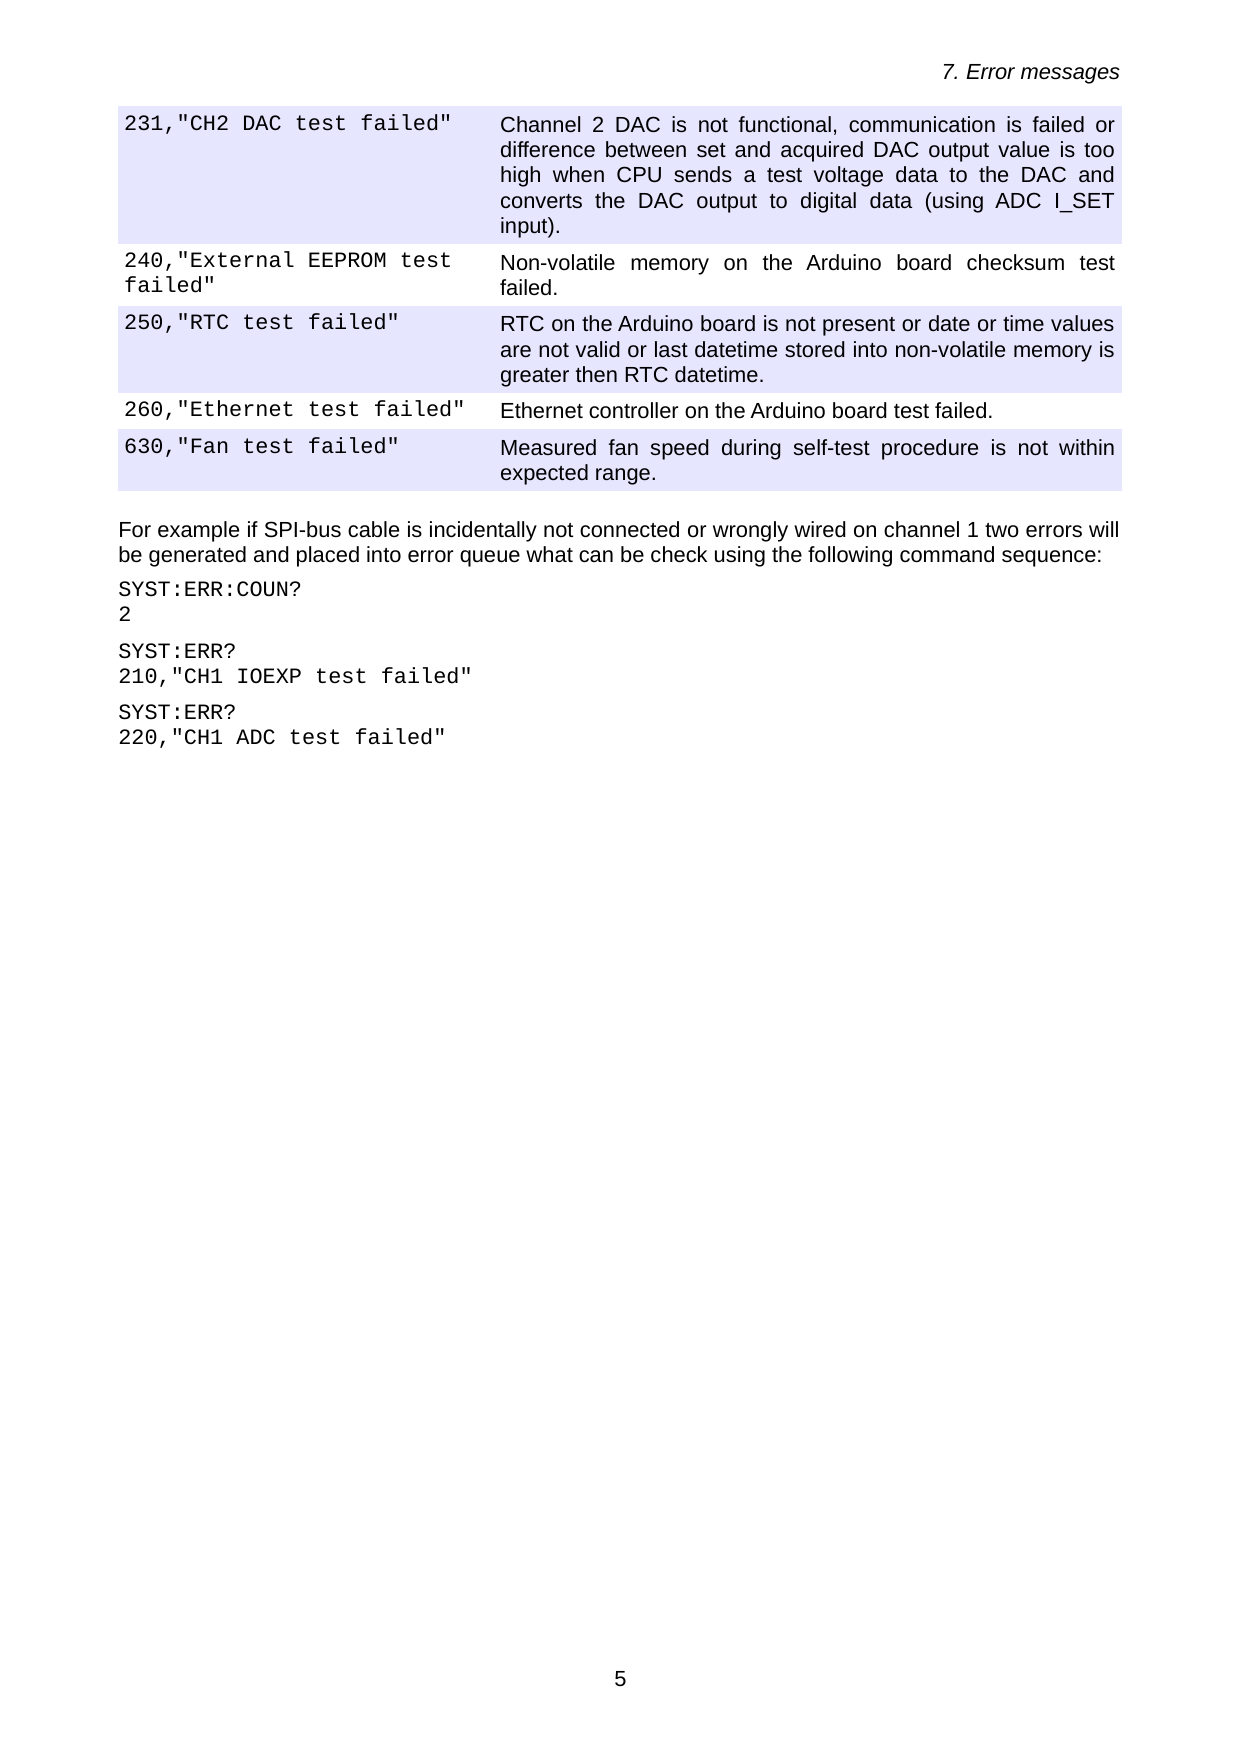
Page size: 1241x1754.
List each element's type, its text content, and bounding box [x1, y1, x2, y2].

table_cell 240,"External EEPROM test failed" [118, 244, 494, 306]
table_cell 630,"Fan test failed" [118, 429, 494, 491]
table_cell RTC on the Arduino board is not present or date or time values are not valid or last datetime stored into non-volatile memory is greater then RTC datetime. [494, 306, 1122, 393]
table_cell Ethernet controller on the Arduino board test failed. [494, 393, 1122, 429]
table_cell 231,"CH2 DAC test failed" [118, 106, 494, 244]
table_cell 260,"Ethernet test failed" [118, 393, 494, 429]
table_cell Channel 2 DAC is not functional, communication is failed or difference between set and acquired DAC output value is too high when CPU sends a test voltage data to the DAC and converts the DAC output to digital data (using ADC I_SET input). [494, 106, 1122, 244]
text 2 [118, 603, 1122, 628]
text 210,"CH1 IOEXP test failed" [118, 665, 1122, 689]
text For example if SPI-bus cable is incidentally not connected or wrongly wired on channel 1 two errors will be generated and placed into error queue what can be check using the following command sequence: [118, 516, 1122, 567]
table_cell Measured fan speed during self-test procedure is not within expected range. [494, 429, 1122, 491]
text SYST:ERR? [118, 701, 1122, 726]
text 220,"CH1 ADC test failed" [118, 726, 1122, 751]
text SYST:ERR:COUN? [118, 579, 1122, 603]
table_cell Non-volatile memory on the Arduino board checksum test failed. [494, 244, 1122, 306]
table_cell 250,"RTC test failed" [118, 306, 494, 393]
text SYST:ERR? [118, 640, 1122, 665]
